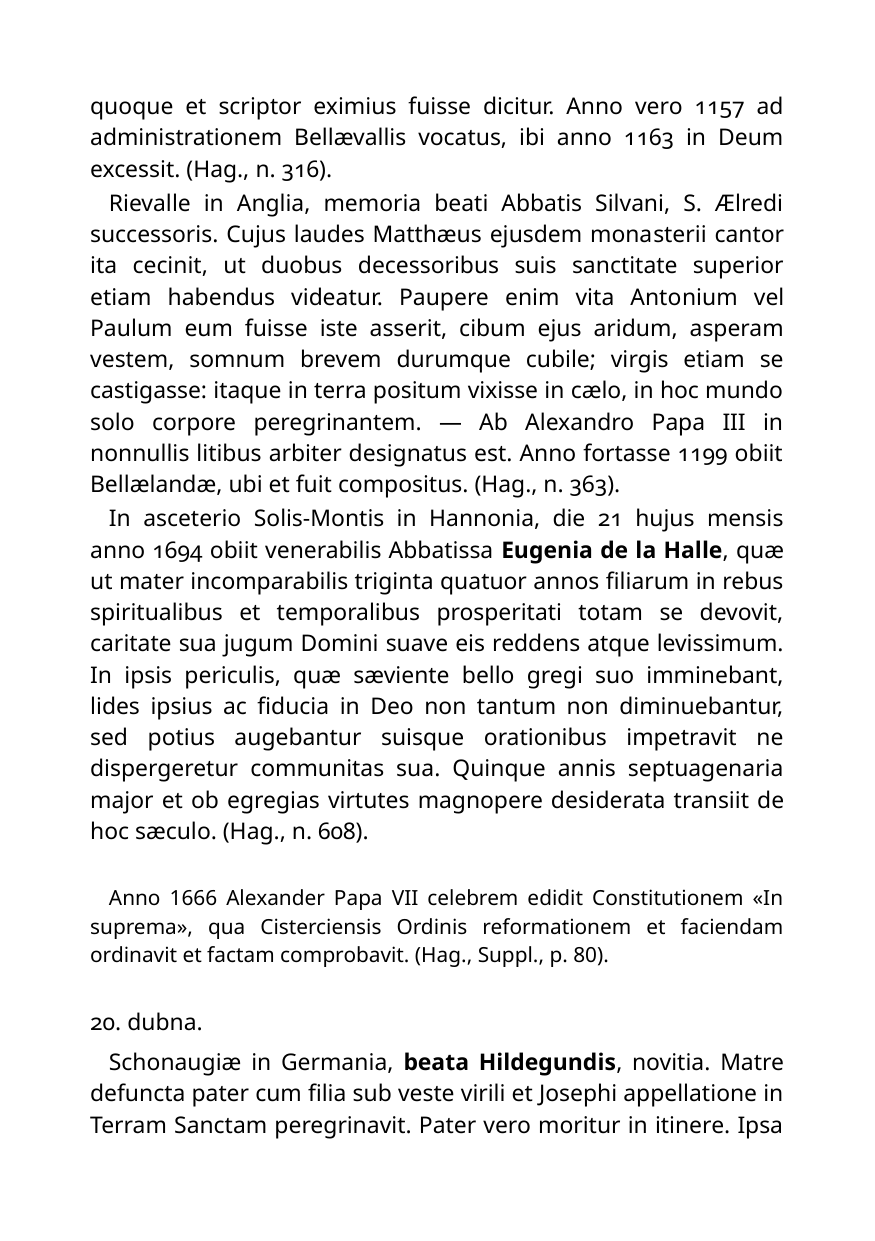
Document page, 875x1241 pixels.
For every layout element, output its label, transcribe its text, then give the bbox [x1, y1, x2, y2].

text 20. dubna. [90, 1006, 784, 1037]
text Rievalle in Anglia, memoria beati Abbatis Silvani, S. Ælredi successoris. Cujus laudes Matthæus ejusdem mona­sterii cantor ita cecinit, ut duobus decessoribus suis sanctitate superior etiam habendus videatur. Paupere enim vita Anto­nium vel Paulum eum fuisse iste asserit, cibum ejus aridum, asperam vestem, somnum brevem durumque cubile; virgis etiam se castigasse: itaque in terra positum vixisse in cælo, in hoc mundo solo corpore peregrinantem. — Ab Alexandro Papa III in nonnullis litibus arbiter designatus est. Anno fortasse 1199 obiit Bellælandæ, ubi et fuit compositus. (Hag., n. 363). [90, 187, 784, 499]
text Schonaugiæ in Germania, beata Hildegundis, novitia. Matre defuncta pater cum filia sub veste virili et Josephi appellatione in Terram Sanctam peregrinavit. Pater vero moritur in itinere. Ipsa [90, 1046, 784, 1140]
text In asceterio Solis-Montis in Hannonia, die 21 hujus mensis anno 1694 obiit venerabilis Abbatissa Eugenia de la Halle, quæ ut mater incomparabilis triginta quatuor annos filiarum in rebus spiritualibus et temporalibus prosperitati totam se devovit, caritate sua jugum Domini suave eis reddens atque levissimum. In ipsis periculis, quæ sæviente bello gregi suo imminebant, lides ipsius ac fiducia in Deo non tantum non diminuebantur, sed potius augebantur suisque orationibus impetravit ne dispergeretur communitas sua. Quinque annis septuagenaria major et ob egregias virtutes magnopere desi­derata transiit de hoc sæculo. (Hag., n. 608). [90, 502, 784, 846]
text Anno 1666 Alexander Papa VII celebrem edidit Constitutionem «In suprema», qua Cisterciensis Ordinis reformationem et faciendam ordinavit et factam com­probavit. (Hag., Suppl., p. 80). [90, 883, 784, 969]
text quoque et scriptor eximius fuisse dicitur. Anno vero 1157 ad administrationem Bellævallis vocatus, ibi anno 1163 in Deum excessit. (Hag., n. 316). [90, 90, 784, 184]
